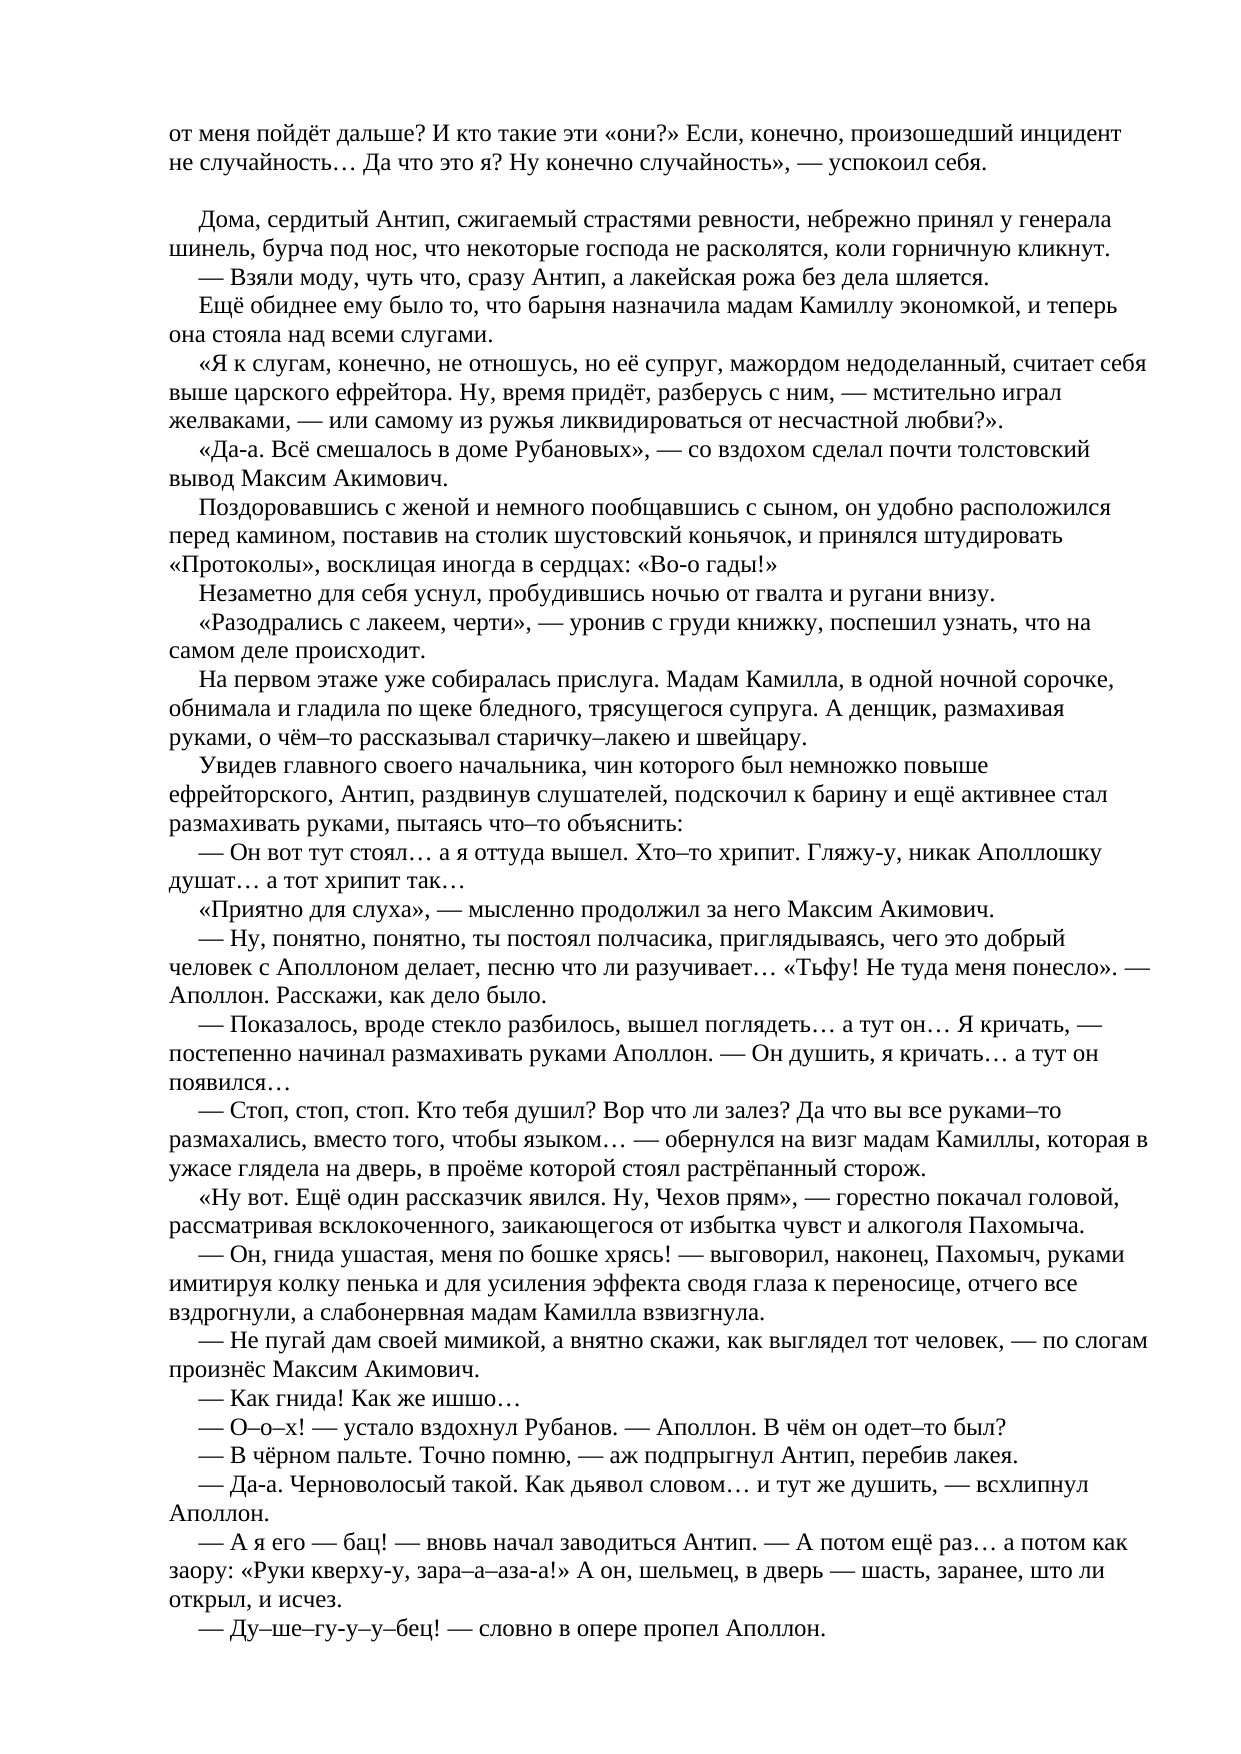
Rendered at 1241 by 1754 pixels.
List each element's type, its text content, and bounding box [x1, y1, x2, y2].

text «Да-а. Всё смешалось в доме Рубановых», — со вздохом сделал почти толстовский вывод Максим Акимович. [169, 434, 1152, 492]
text от меня пойдёт дальше? И кто такие эти «они?» Если, конечно, произошедший инцидент не случайность… Да что это я? Ну конечно случайность», — успокоил себя. [169, 118, 1152, 176]
text — В чёрном пальте. Точно помню, — аж подпрыгнул Антип, перебив лакея. [169, 1441, 1152, 1469]
text — А я его — бац! — вновь начал заводиться Антип. — А потом ещё раз… а потом как заору: «Руки кверху-у, зара–а–аза-а!» А он, шельмец, в дверь — шасть, заранее, што ли открыл, и исчез. [169, 1527, 1152, 1613]
text «Приятно для слуха», — мысленно продолжил за него Максим Акимович. [169, 894, 1152, 923]
text «Я к слугам, конечно, не отношусь, но её супруг, мажордом недоделанный, считает себя выше царского ефрейтора. Ну, время придёт, разберусь с ним, — мстительно играл желваками, — или самому из ружья ликвидироваться от несчастной любви?». [169, 348, 1152, 434]
text — Показалось, вроде стекло разбилось, вышел поглядеть… а тут он… Я кричать, — постепенно начинал размахивать руками Аполлон. — Он душить, я кричать… а тут он появился… [169, 1009, 1152, 1096]
text — Не пугай дам своей мимикой, а внятно скажи, как выглядел тот человек, — по слогам произнёс Максим Акимович. [169, 1326, 1152, 1383]
text Поздоровавшись с женой и немного пообщавшись с сыном, он удобно расположился перед камином, поставив на столик шустовский коньячок, и принялся штудировать «Протоколы», восклицая иногда в сердцах: «Во-о гады!» [169, 492, 1152, 578]
text «Разодрались с лакеем, черти», — уронив с груди книжку, поспешил узнать, что на самом деле происходит. [169, 607, 1152, 664]
text — Как гнида! Как же ишшо… [169, 1383, 1152, 1412]
text — Он вот тут стоял… а я оттуда вышел. Хто–то хрипит. Гляжу-у, никак Аполлошку душат… а тот хрипит так… [169, 837, 1152, 894]
text — О–о–х! — устало вздохнул Рубанов. — Аполлон. В чём он одет–то был? [169, 1412, 1152, 1441]
text На первом этаже уже собиралась прислуга. Мадам Камилла, в одной ночной сорочке, обнимала и гладила по щеке бледного, трясущегося супруга. А денщик, размахивая руками, о чём–то рассказывал старичку–лакею и швейцару. [169, 664, 1152, 751]
text Незаметно для себя уснул, пробудившись ночью от гвалта и ругани внизу. [169, 578, 1152, 607]
text Дома, сердитый Антип, сжигаемый страстями ревности, небрежно принял у генерала шинель, бурча под нос, что некоторые господа не расколятся, коли горничную кликнут. [169, 204, 1152, 262]
text Увидев главного своего начальника, чин которого был немножко повыше ефрейторского, Антип, раздвинув слушателей, подскочил к барину и ещё активнее стал размахивать руками, пытаясь что–то объяснить: [169, 751, 1152, 837]
text Ещё обиднее ему было то, что барыня назначила мадам Камиллу экономкой, и теперь она стояла над всеми слугами. [169, 291, 1152, 348]
text — Ну, понятно, понятно, ты постоял полчасика, приглядываясь, чего это добрый человек с Аполлоном делает, песню что ли разучивает… «Тьфу! Не туда меня понесло». — Аполлон. Расскажи, как дело было. [169, 923, 1152, 1009]
text — Взяли моду, чуть что, сразу Антип, а лакейская рожа без дела шляется. [169, 262, 1152, 291]
text — Он, гнида ушастая, меня по бошке хрясь! — выговорил, наконец, Пахомыч, руками имитируя колку пенька и для усиления эффекта сводя глаза к переносице, отчего все вздрогнули, а слабонервная мадам Камилла взвизгнула. [169, 1239, 1152, 1326]
text — Стоп, стоп, стоп. Кто тебя душил? Вор что ли залез? Да что вы все руками–то размахались, вместо того, чтобы языком… — обернулся на визг мадам Камиллы, которая в ужасе глядела на дверь, в проёме которой стоял растрёпанный сторож. [169, 1096, 1152, 1182]
text — Ду–ше–гу-у–у–бец! — словно в опере пропел Аполлон. [169, 1613, 1152, 1642]
text — Да-а. Черноволосый такой. Как дьявол словом… и тут же душить, — всхлипнул Аполлон. [169, 1469, 1152, 1527]
text «Ну вот. Ещё один рассказчик явился. Ну, Чехов прям», — горестно покачал головой, рассматривая всклокоченного, заикающегося от избытка чувст и алкоголя Пахомыча. [169, 1182, 1152, 1239]
